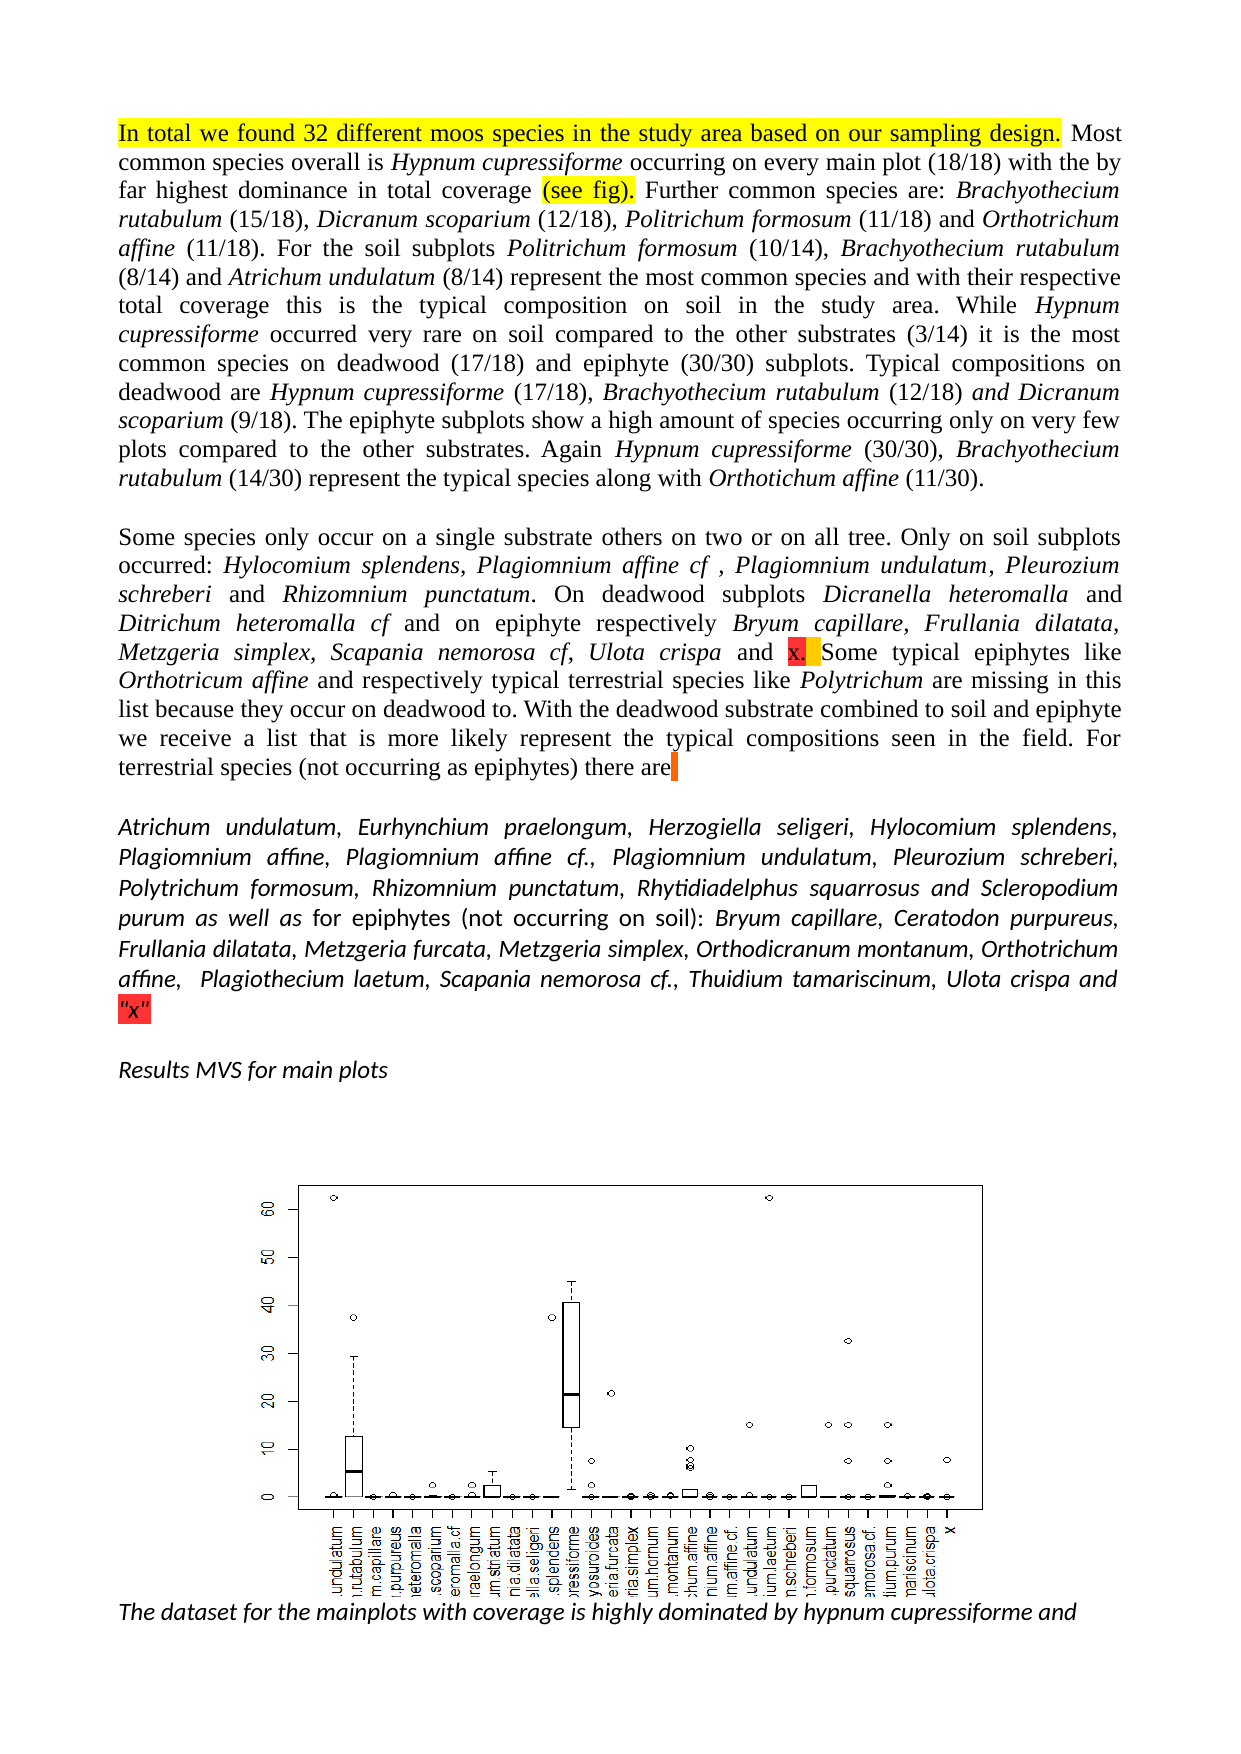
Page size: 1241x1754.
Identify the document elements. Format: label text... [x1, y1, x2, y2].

text Atrichum undulatum, Eurhynchium praelongum, Herzogiella seligeri, Hylocomium splendens, Plagiomnium affine, Plagiomnium affine cf., Plagiomnium undulatum, Pleurozium schreberi, Polytrichum formosum, Rhizomnium punctatum, Rhytidiadelphus squarrosus and Scleropodium purum as well as for epiphytes (not occurring on soil): Bryum capillare, Ceratodon purpureus, Frullania dilatata, Metzgeria furcata, Metzgeria simplex, Orthodicranum montanum, Orthotrichum affine, Plagiothecium laetum, Scapania nemorosa cf., Thuidium tamariscinum, Ulota crispa and "x" [118, 811, 1122, 1024]
text The dataset for the mainplots with coverage is highly dominated by hypnum cupressiforme and [118, 1597, 1122, 1627]
picture [213, 1114, 1027, 1597]
text Some species only occur on a single substrate others on two or on all tree. Only on soil subplots occurred: Hylocomium splendens, Plagiomnium affine cf , Plagiomnium undulatum, Pleurozium schreberi and Rhizomnium punctatum. On deadwood subplots Dicranella heteromalla and Ditrichum heteromalla cf and on epiphyte respectively Bryum capillare, Frullania dilatata, Metzgeria simplex, Scapania nemorosa cf, Ulota crispa and x. Some typical epiphytes like Orthotricum affine and respectively typical terrestrial species like Polytrichum are missing in this list because they occur on deadwood to. With the deadwood substrate combined to soil and epiphyte we receive a list that is more likely represent the typical compositions seen in the field. For terrestrial species (not occurring as epiphytes) there are [118, 522, 1122, 781]
text Results MVS for main plots [118, 1054, 1122, 1085]
text In total we found 32 different moos species in the study area based on our sampling design. Most common species overall is Hypnum cupressiforme occurring on every main plot (18/18) with the by far highest dominance in total coverage (see fig). Further common species are: Brachyothecium rutabulum (15/18), Dicranum scoparium (12/18), Politrichum formosum (11/18) and Orthotrichum affine (11/18). For the soil subplots Politrichum formosum (10/14), Brachyothecium rutabulum (8/14) and Atrichum undulatum (8/14) represent the most common species and with their respective total coverage this is the typical composition on soil in the study area. While Hypnum cupressiforme occurred very rare on soil compared to the other substrates (3/14) it is the most common species on deadwood (17/18) and epiphyte (30/30) subplots. Typical compositions on deadwood are Hypnum cupressiforme (17/18), Brachyothecium rutabulum (12/18) and Dicranum scoparium (9/18). The epiphyte subplots show a high amount of species occurring only on very few plots compared to the other substrates. Again Hypnum cupressiforme (30/30), Brachyothecium rutabulum (14/30) represent the typical species along with Orthotichum affine (11/30). [118, 118, 1122, 492]
